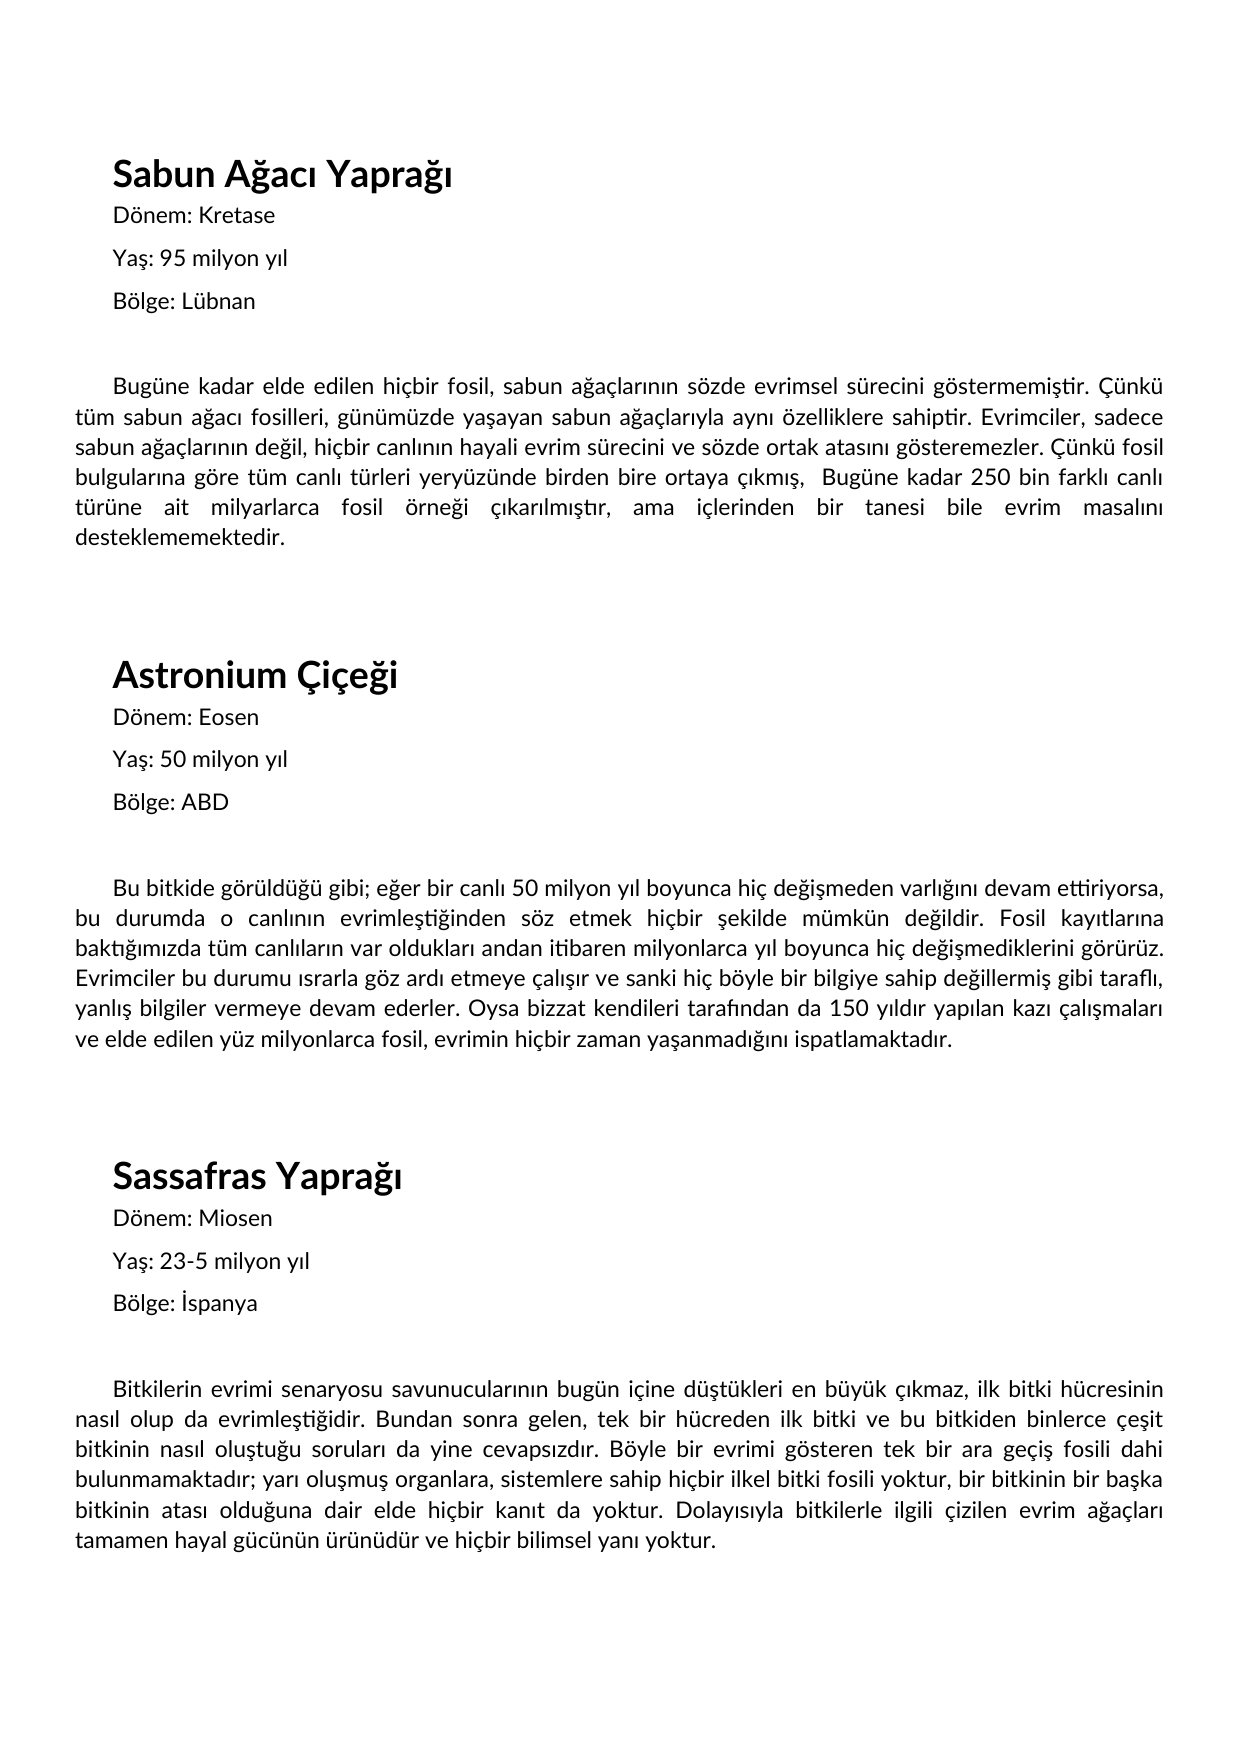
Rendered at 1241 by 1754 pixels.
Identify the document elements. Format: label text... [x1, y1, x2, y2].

text Dönem: Miosen [75, 1204, 1165, 1231]
text Dönem: Kretase [75, 201, 1165, 229]
text Bitkilerin evrimi senaryosu savunucularının bugün içine düştükleri en büyük çıkmaz, ilk bitki hücresinin nasıl olup da evrimleştiğidir. Bundan sonra gelen, tek bir hücreden ilk bitki ve bu bitkiden binlerce çeşit bitkinin nasıl oluştuğu soruları da yine cevapsızdır. Böyle bir evrimi gösteren tek bir ara geçiş fosili dahi bulunmamaktadır; yarı oluşmuş organlara, sistemlere sahip hiçbir ilkel bitki fosili yoktur, bir bitkinin bir başka bitkinin atası olduğuna dair elde hiçbir kanıt da yoktur. Dolayısıyla bitkilerle ilgili çizilen evrim ağaçları tamamen hayal gücünün ürünüdür ve hiçbir bilimsel yanı yoktur. [75, 1374, 1165, 1553]
text Dönem: Eosen [75, 702, 1165, 730]
text Yaş: 50 milyon yıl [75, 745, 1165, 773]
subtitle Astronium Çiçeği [112, 651, 1165, 696]
subtitle Sassafras Yaprağı [112, 1152, 1165, 1197]
text Bu bitkide görüldüğü gibi; eğer bir canlı 50 milyon yıl boyunca hiç değişmeden varlığını devam ettiriyorsa, bu durumda o canlının evrimleştiğinden söz etmek hiçbir şekilde mümkün değildir. Fosil kayıtlarına baktığımızda tüm canlıların var oldukları andan itibaren milyonlarca yıl boyunca hiç değişmediklerini görürüz. Evrimciler bu durumu ısrarla göz ardı etmeye çalışır ve sanki hiç böyle bir bilgiye sahip değillermiş gibi taraflı, yanlış bilgiler vermeye devam ederler. Oysa bizzat kendileri tarafından da 150 yıldır yapılan kazı çalışmaları ve elde edilen yüz milyonlarca fosil, evrimin hiçbir zaman yaşanmadığını ispatlamaktadır. [75, 873, 1165, 1052]
text Bölge: Lübnan [75, 287, 1165, 314]
subtitle Sabun Ağacı Yaprağı [112, 150, 1165, 195]
text Yaş: 23-5 milyon yıl [75, 1246, 1165, 1274]
text Bölge: İspanya [75, 1289, 1165, 1317]
text Yaş: 95 milyon yıl [75, 244, 1165, 271]
text Bölge: ABD [75, 788, 1165, 815]
text Bugüne kadar elde edilen hiçbir fosil, sabun ağaçlarının sözde evrimsel sürecini göstermemiştir. Çünkü tüm sabun ağacı fosilleri, günümüzde yaşayan sabun ağaçlarıyla aynı özelliklere sahiptir. Evrimciler, sadece sabun ağaçlarının değil, hiçbir canlının hayali evrim sürecini ve sözde ortak atasını gösteremezler. Çünkü fosil bulgularına göre tüm canlı türleri yeryüzünde birden bire ortaya çıkmış, Bugüne kadar 250 bin farklı canlı türüne ait milyarlarca fosil örneği çıkarılmıştır, ama içlerinden bir tanesi bile evrim masalını desteklememektedir. [75, 372, 1165, 551]
